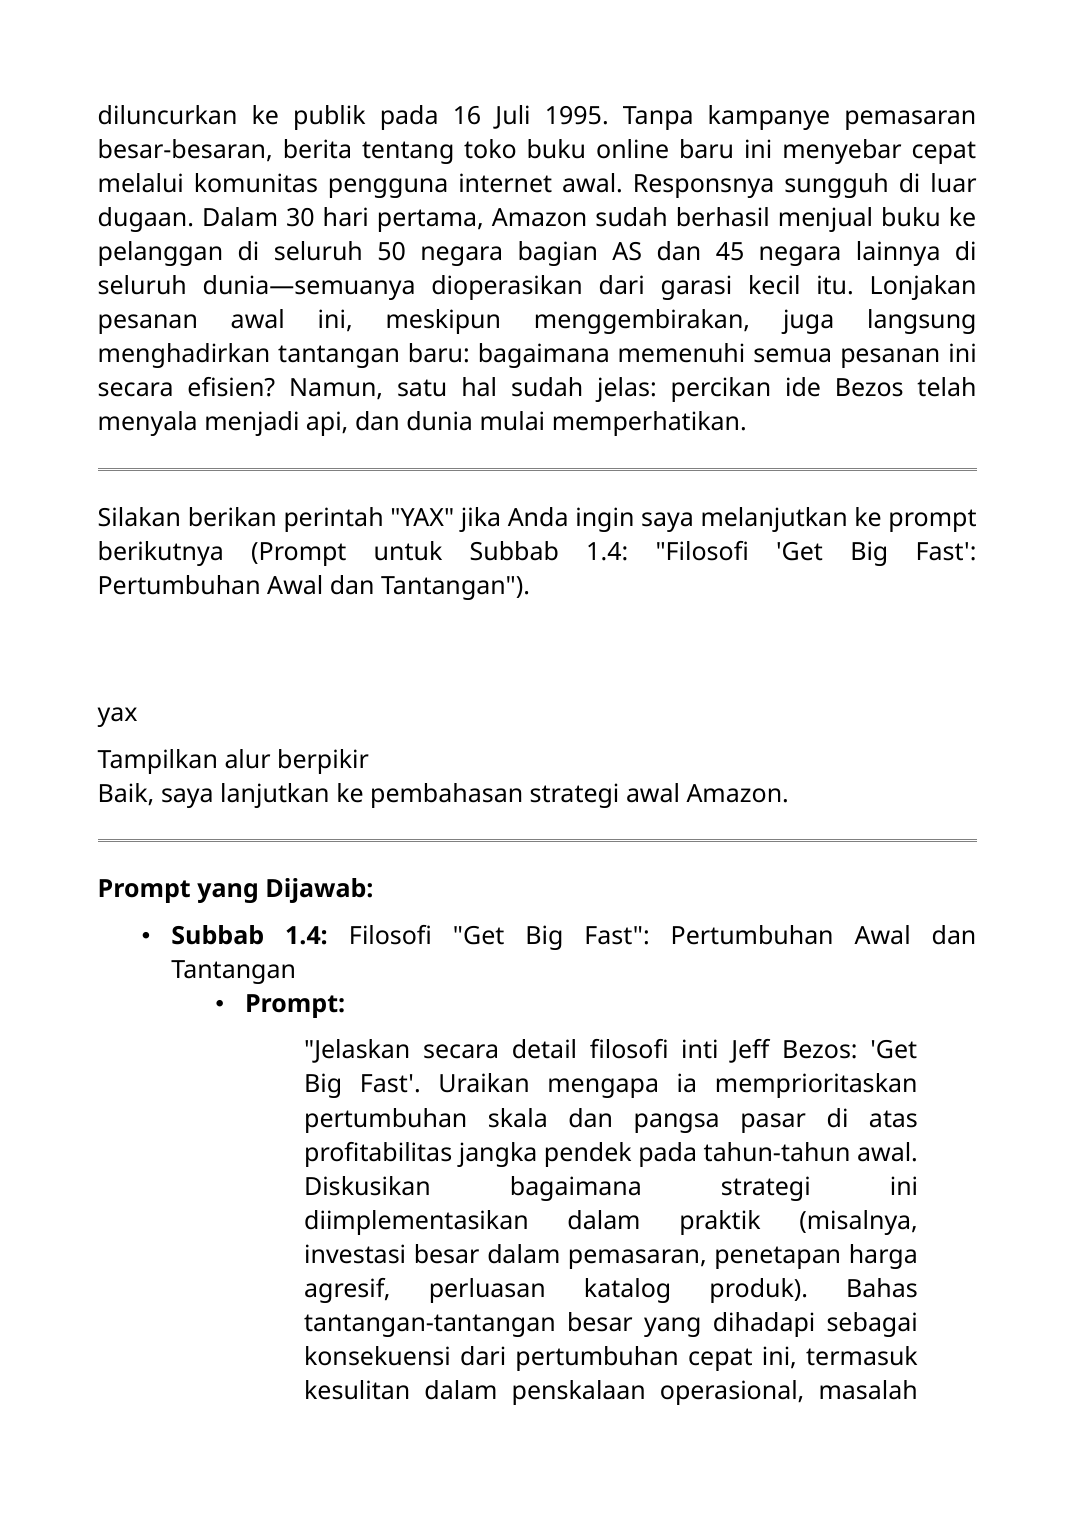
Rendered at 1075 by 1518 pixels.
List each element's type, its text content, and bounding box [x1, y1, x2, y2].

text Tampilkan alur berpikir [97, 741, 977, 775]
text Baik, saya lanjutkan ke pembahasan strategi awal Amazon. [97, 775, 977, 809]
list Prompt: [215, 986, 977, 1019]
list Subbab 1.4: Filosofi "Get Big Fast": Pertumbuhan Awal dan Tantangan [142, 917, 977, 986]
text Prompt yang Dijawab: [97, 871, 977, 905]
list "Jelaskan secara detail filosofi inti Jeff Bezos: 'Get Big Fast'. Uraikan mengapa ia memprioritaskan pertumbuhan skala dan pangsa pasar di atas profitabilitas jangka pendek pada tahun-tahun awal. Diskusikan bagaimana strategi ini diimplementasikan dalam praktik (misalnya, investasi besar dalam pemasaran, penetapan harga agresif, perluasan katalog produk). Bahas tantangan-tantangan besar yang dihadapi sebagai konsekuensi dari pertumbuhan cepat ini, termasuk kesulitan dalam penskalaan operasional, masalah [274, 1032, 918, 1407]
text Silakan berikan perintah "YAX" jika Anda ingin saya melanjutkan ke prompt berikutnya (Prompt untuk Subbab 1.4: "Filosofi 'Get Big Fast': Pertumbuhan Awal dan Tantangan"). [97, 499, 977, 602]
text diluncurkan ke publik pada 16 Juli 1995. Tanpa kampanye pemasaran besar-besaran, berita tentang toko buku online baru ini menyebar cepat melalui komunitas pengguna internet awal. Responsnya sungguh di luar dugaan. Dalam 30 hari pertama, Amazon sudah berhasil menjual buku ke pelanggan di seluruh 50 negara bagian AS dan 45 negara lainnya di seluruh dunia—semuanya dioperasikan dari garasi kecil itu. Lonjakan pesanan awal ini, meskipun menggembirakan, juga langsung menghadirkan tantangan baru: bagaimana memenuhi semua pesanan ini secara efisien? Namun, satu hal sudah jelas: percikan ide Bezos telah menyala menjadi api, dan dunia mulai memperhatikan. [97, 97, 977, 438]
text yax [97, 695, 977, 729]
